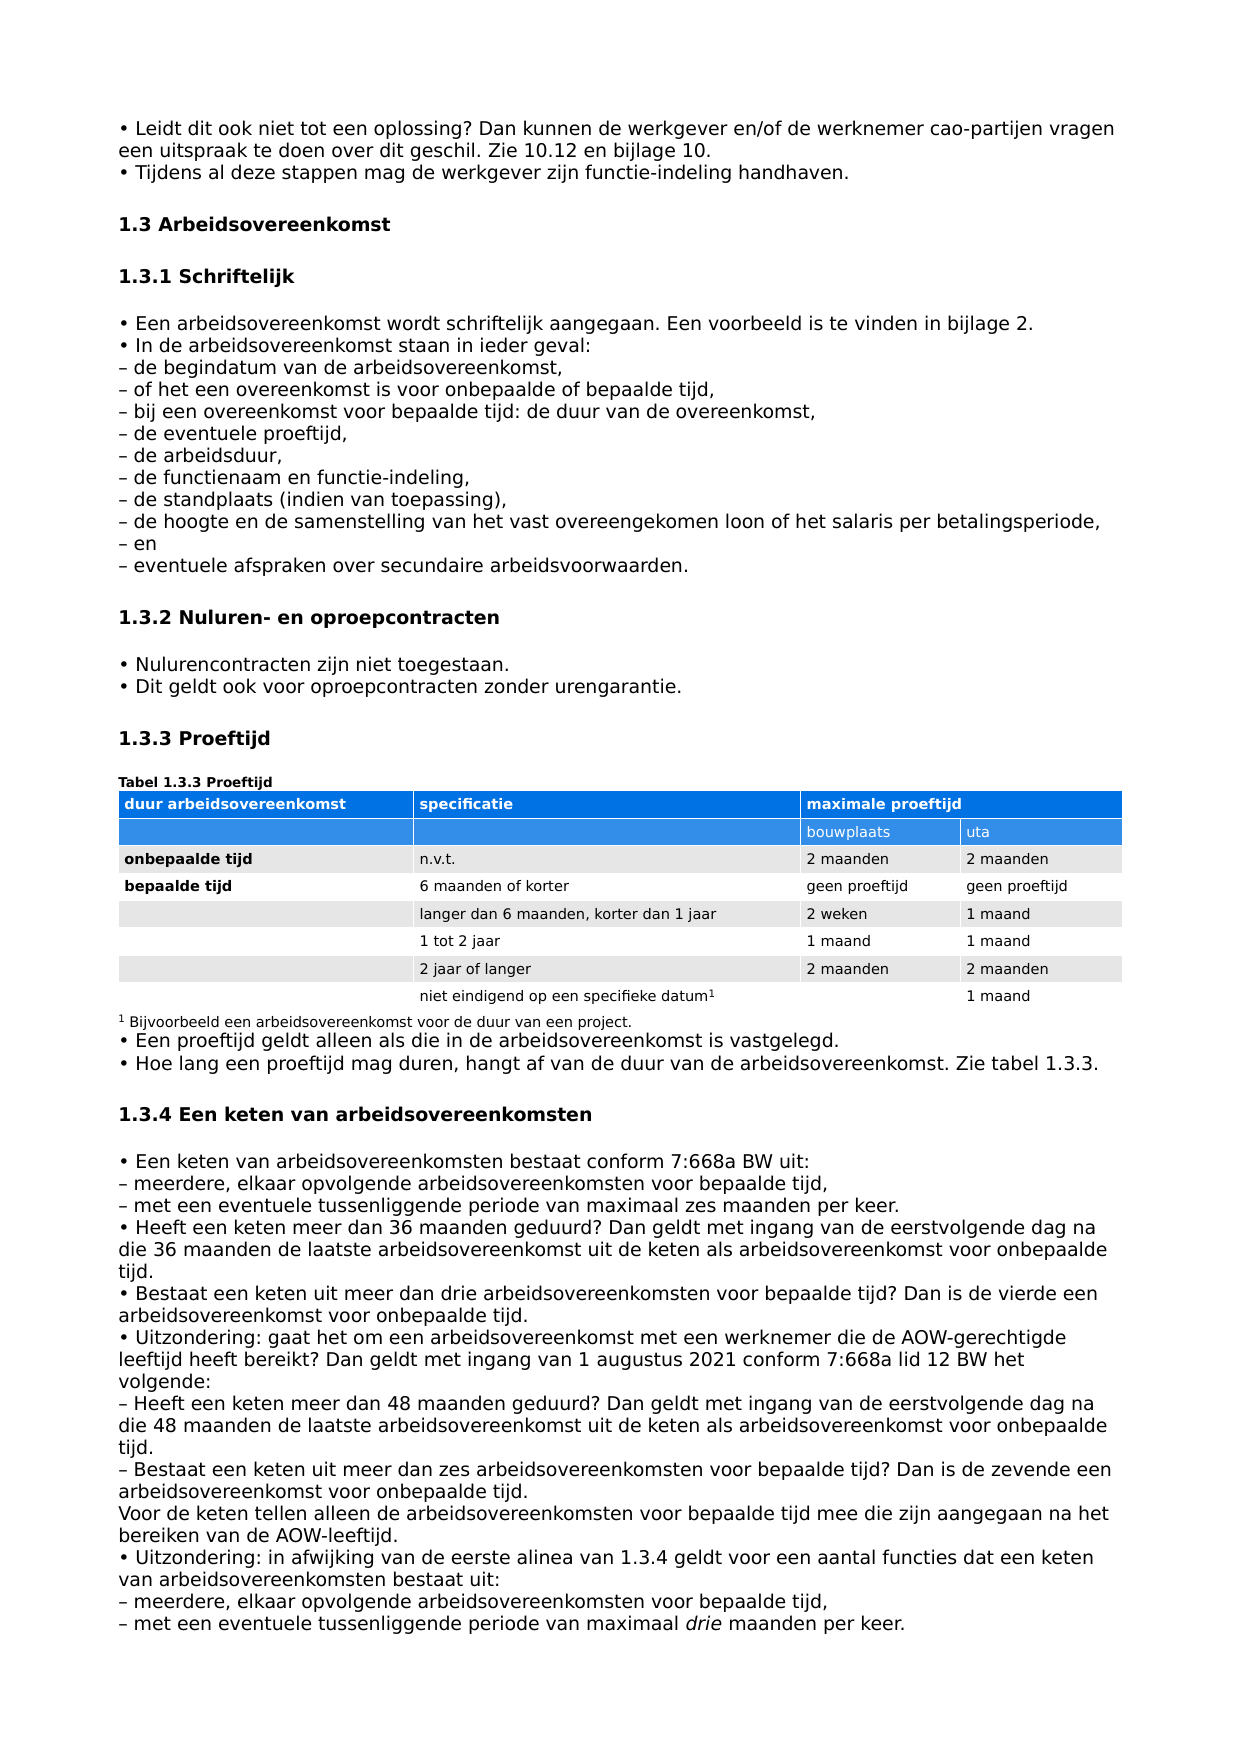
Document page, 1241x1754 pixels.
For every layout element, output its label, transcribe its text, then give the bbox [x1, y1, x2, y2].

table_cell 2 maanden [961, 846, 1122, 873]
text – Bestaat een keten uit meer dan zes arbeidsovereenkomsten voor bepaalde tijd? Dan is de zevende een arbeidsovereenkomst voor onbepaalde tijd. [118, 1459, 1122, 1503]
text • Dit geldt ook voor oproepcontracten zonder urengarantie. [118, 676, 1122, 698]
text – of het een overeenkomst is voor onbepaalde of bepaalde tijd, [118, 379, 1122, 401]
table_cell duur arbeidsovereenkomst [119, 791, 413, 818]
subtitle 1.3.2 Nuluren- en oproepcontracten [118, 607, 1122, 629]
text – de eventuele proeftijd, [118, 423, 1122, 445]
table_cell 2 jaar of langer [414, 956, 800, 982]
table_cell geen proeftijd [801, 874, 960, 900]
text – de begindatum van de arbeidsovereenkomst, [118, 357, 1122, 379]
text • In de arbeidsovereenkomst staan in ieder geval: [118, 335, 1122, 357]
table_cell [119, 819, 413, 845]
text Voor de keten tellen alleen de arbeidsovereenkomsten voor bepaalde tijd mee die zijn aangegaan na het bereiken van de AOW-leeftijd. [118, 1503, 1122, 1547]
text • Een arbeidsovereenkomst wordt schriftelijk aangegaan. Een voorbeeld is te vinden in bijlage 2. [118, 313, 1122, 335]
table_cell 1 maand [961, 901, 1122, 927]
text • Uitzondering: gaat het om een arbeidsovereenkomst met een werknemer die de AOW-gerechtigde leeftijd heeft bereikt? Dan geldt met ingang van 1 augustus 2021 conform 7:668a lid 12 BW het volgende: [118, 1327, 1122, 1393]
table_cell geen proeftijd [961, 874, 1122, 900]
text • Tijdens al deze stappen mag de werkgever zijn functie-indeling handhaven. [118, 162, 1122, 184]
text • Uitzondering: in afwijking van de eerste alinea van 1.3.4 geldt voor een aantal functies dat een keten van arbeidsovereenkomsten bestaat uit: [118, 1547, 1122, 1591]
text – met een eventuele tussenliggende periode van maximaal zes maanden per keer. [118, 1195, 1122, 1217]
table_cell [414, 819, 800, 845]
text • Een proeftijd geldt alleen als die in de arbeidsovereenkomst is vastgelegd. [118, 1030, 1122, 1052]
table_cell [119, 956, 413, 982]
table_cell 1 tot 2 jaar [414, 929, 800, 955]
table_cell niet eindigend op een specifieke datum1 [414, 983, 800, 1009]
table_cell 2 maanden [801, 846, 960, 873]
text • Hoe lang een proeftijd mag duren, hangt af van de duur van de arbeidsovereenkomst. Zie tabel 1.3.3. [118, 1052, 1122, 1074]
text – de hoogte en de samenstelling van het vast overeengekomen loon of het salaris per betalingsperiode, [118, 511, 1122, 533]
text • Leidt dit ook niet tot een oplossing? Dan kunnen de werkgever en/of de werknemer cao-partijen vragen een uitspraak te doen over dit geschil. Zie 10.12 en bijlage 10. [118, 118, 1122, 162]
text – eventuele afspraken over secundaire arbeidsvoorwaarden. [118, 555, 1122, 577]
table_cell 2 weken [801, 901, 960, 927]
subtitle 1.3.4 Een keten van arbeidsovereenkomsten [118, 1104, 1122, 1126]
text • Een keten van arbeidsovereenkomsten bestaat conform 7:668a BW uit: [118, 1151, 1122, 1173]
table_cell onbepaalde tijd [119, 846, 413, 873]
table_cell 6 maanden of korter [414, 874, 800, 900]
table_cell [119, 901, 413, 927]
text • Nulurencontracten zijn niet toegestaan. [118, 654, 1122, 676]
subtitle 1.3.1 Schriftelijk [118, 266, 1122, 288]
text – meerdere, elkaar opvolgende arbeidsovereenkomsten voor bepaalde tijd, [118, 1173, 1122, 1195]
table_cell 2 maanden [801, 956, 960, 982]
table_cell specificatie [414, 791, 800, 818]
text – bij een overeenkomst voor bepaalde tijd: de duur van de overeenkomst, [118, 401, 1122, 423]
table_cell 1 maand [801, 929, 960, 955]
text – met een eventuele tussenliggende periode van maximaal drie maanden per keer. [118, 1613, 1122, 1635]
table_cell langer dan 6 maanden, korter dan 1 jaar [414, 901, 800, 927]
table_cell 2 maanden [961, 956, 1122, 982]
text • Heeft een keten meer dan 36 maanden geduurd? Dan geldt met ingang van de eerstvolgende dag na die 36 maanden de laatste arbeidsovereenkomst uit de keten als arbeidsovereenkomst voor onbepaalde tijd. [118, 1217, 1122, 1283]
table_cell uta [961, 819, 1122, 845]
table_cell [801, 983, 960, 1009]
text – meerdere, elkaar opvolgende arbeidsovereenkomsten voor bepaalde tijd, [118, 1591, 1122, 1613]
subtitle 1.3 Arbeidsovereenkomst [118, 214, 1122, 236]
table_cell 1 maand [961, 929, 1122, 955]
table_cell 1 Bijvoorbeeld een arbeidsovereenkomst voor de duur van een project. [118, 1011, 1122, 1030]
table_cell 1 maand [961, 983, 1122, 1009]
table_header Tabel 1.3.3 Proeftijd [118, 775, 1122, 790]
table_cell bouwplaats [801, 819, 960, 845]
text – de arbeidsduur, [118, 445, 1122, 467]
table_cell n.v.t. [414, 846, 800, 873]
table_cell bepaalde tijd [119, 874, 413, 900]
table_cell maximale proeftijd [801, 791, 1122, 818]
text – de standplaats (indien van toepassing), [118, 489, 1122, 511]
table_cell [119, 929, 413, 955]
subtitle 1.3.3 Proeftijd [118, 728, 1122, 750]
text – de functienaam en functie-indeling, [118, 467, 1122, 489]
text • Bestaat een keten uit meer dan drie arbeidsovereenkomsten voor bepaalde tijd? Dan is de vierde een arbeidsovereenkomst voor onbepaalde tijd. [118, 1283, 1122, 1327]
table_cell [119, 983, 413, 1009]
text – en [118, 533, 1122, 555]
text – Heeft een keten meer dan 48 maanden geduurd? Dan geldt met ingang van de eerstvolgende dag na die 48 maanden de laatste arbeidsovereenkomst uit de keten als arbeidsovereenkomst voor onbepaalde tijd. [118, 1393, 1122, 1459]
